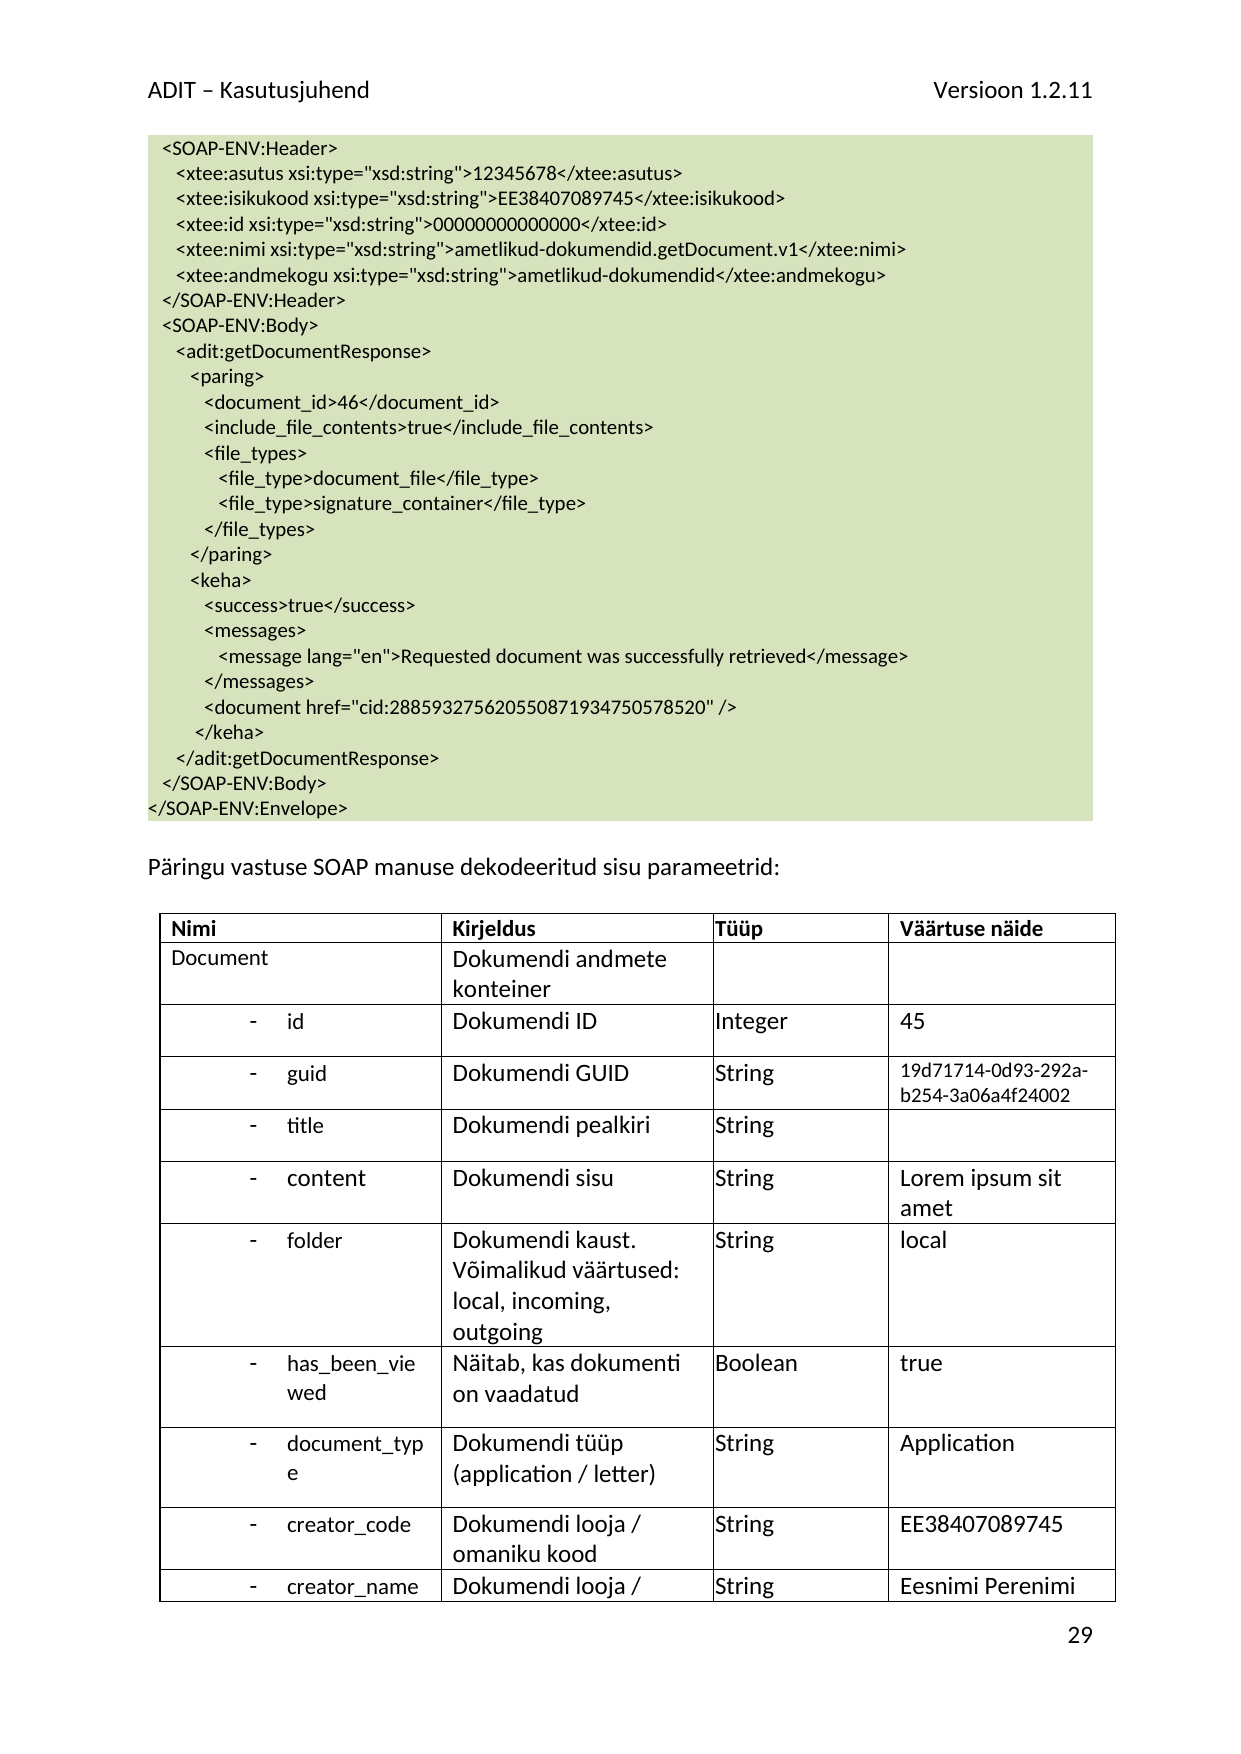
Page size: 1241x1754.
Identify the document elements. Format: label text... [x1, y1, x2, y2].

text </paring> [148, 541, 1093, 567]
table_cell guid [161, 1057, 441, 1108]
text <keha> [148, 567, 1093, 592]
table_cell EE38407089745 [889, 1508, 1115, 1569]
table_header Kirjeldus [442, 914, 713, 942]
table_cell String [714, 1570, 888, 1601]
table_cell id [161, 1005, 441, 1056]
text <xtee:asutus xsi:type="xsd:string">12345678</xtee:asutus> [148, 160, 1093, 186]
text </SOAP-ENV:Envelope> [148, 796, 1093, 821]
text <success>true</success> [148, 592, 1093, 618]
table_cell creator_name [161, 1570, 441, 1601]
table_header Tüüp [714, 914, 888, 942]
text <paring> [148, 363, 1093, 389]
text <file_type>document_file</file_type> [148, 465, 1093, 491]
text Päringu vastuse SOAP manuse dekodeeritud sisu parameetrid: [148, 852, 1093, 882]
text <document_id>46</document_id> [148, 389, 1093, 414]
table_cell String [714, 1224, 888, 1346]
text <messages> [148, 618, 1093, 643]
table_cell [714, 943, 888, 1004]
table_cell Dokumendi tüüp (application / letter) [442, 1428, 713, 1507]
table_cell Dokumendi kaust. Võimalikud väärtused: local, incoming, outgoing [442, 1224, 713, 1346]
table_cell true [889, 1347, 1115, 1427]
text </file_types> [148, 516, 1093, 541]
table_cell String [714, 1110, 888, 1161]
text <SOAP-ENV:Header> [148, 135, 1093, 160]
text <SOAP-ENV:Body> [148, 313, 1093, 338]
table_cell [889, 943, 1115, 1004]
table_cell 19d71714-0d93-292a-b254-3a06a4f24002 [889, 1057, 1115, 1108]
table_cell Document [161, 943, 441, 1004]
table_cell has_been_viewed [161, 1347, 441, 1427]
table_cell Lorem ipsum sit amet [889, 1162, 1115, 1223]
text <xtee:andmekogu xsi:type="xsd:string">ametlikud-dokumendid</xtee:andmekogu> [148, 262, 1093, 287]
table_cell String [714, 1057, 888, 1108]
table_cell folder [161, 1224, 441, 1346]
table_cell Integer [714, 1005, 888, 1056]
text <file_types> [148, 440, 1093, 465]
text <adit:getDocumentResponse> [148, 338, 1093, 363]
text </adit:getDocumentResponse> [148, 745, 1093, 770]
table_cell creator_code [161, 1508, 441, 1569]
table_cell content [161, 1162, 441, 1223]
text </keha> [148, 719, 1093, 745]
table_cell String [714, 1428, 888, 1507]
table_cell 45 [889, 1005, 1115, 1056]
table_cell Dokumendi looja / [442, 1570, 713, 1601]
table_cell Dokumendi GUID [442, 1057, 713, 1108]
table_cell Dokumendi pealkiri [442, 1110, 713, 1161]
text <file_type>signature_container</file_type> [148, 491, 1093, 516]
table_cell Dokumendi sisu [442, 1162, 713, 1223]
text <include_file_contents>true</include_file_contents> [148, 414, 1093, 440]
table_header Nimi [161, 914, 441, 942]
table_cell Dokumendi andmete konteiner [442, 943, 713, 1004]
text <xtee:id xsi:type="xsd:string">00000000000000</xtee:id> [148, 211, 1093, 236]
text <document href="cid:288593275620550871934750578520" /> [148, 694, 1093, 719]
table_cell title [161, 1110, 441, 1161]
text </messages> [148, 668, 1093, 694]
text <message lang="en">Requested document was successfully retrieved</message> [148, 643, 1093, 668]
table_cell Näitab, kas dokumenti on vaadatud [442, 1347, 713, 1427]
table_cell Dokumendi ID [442, 1005, 713, 1056]
table_cell local [889, 1224, 1115, 1346]
table_cell Boolean [714, 1347, 888, 1427]
text <xtee:nimi xsi:type="xsd:string">ametlikud-dokumendid.getDocument.v1</xtee:nimi> [148, 236, 1093, 262]
table_cell Eesnimi Perenimi [889, 1570, 1115, 1601]
table_cell String [714, 1162, 888, 1223]
table_cell [889, 1110, 1115, 1161]
table_cell String [714, 1508, 888, 1569]
text </SOAP-ENV:Body> [148, 770, 1093, 796]
table_cell Application [889, 1428, 1115, 1507]
text <xtee:isikukood xsi:type="xsd:string">EE38407089745</xtee:isikukood> [148, 186, 1093, 211]
table_cell document_type [161, 1428, 441, 1507]
table_cell Dokumendi looja / omaniku kood [442, 1508, 713, 1569]
table_header Väärtuse näide [889, 914, 1115, 942]
text </SOAP-ENV:Header> [148, 287, 1093, 313]
